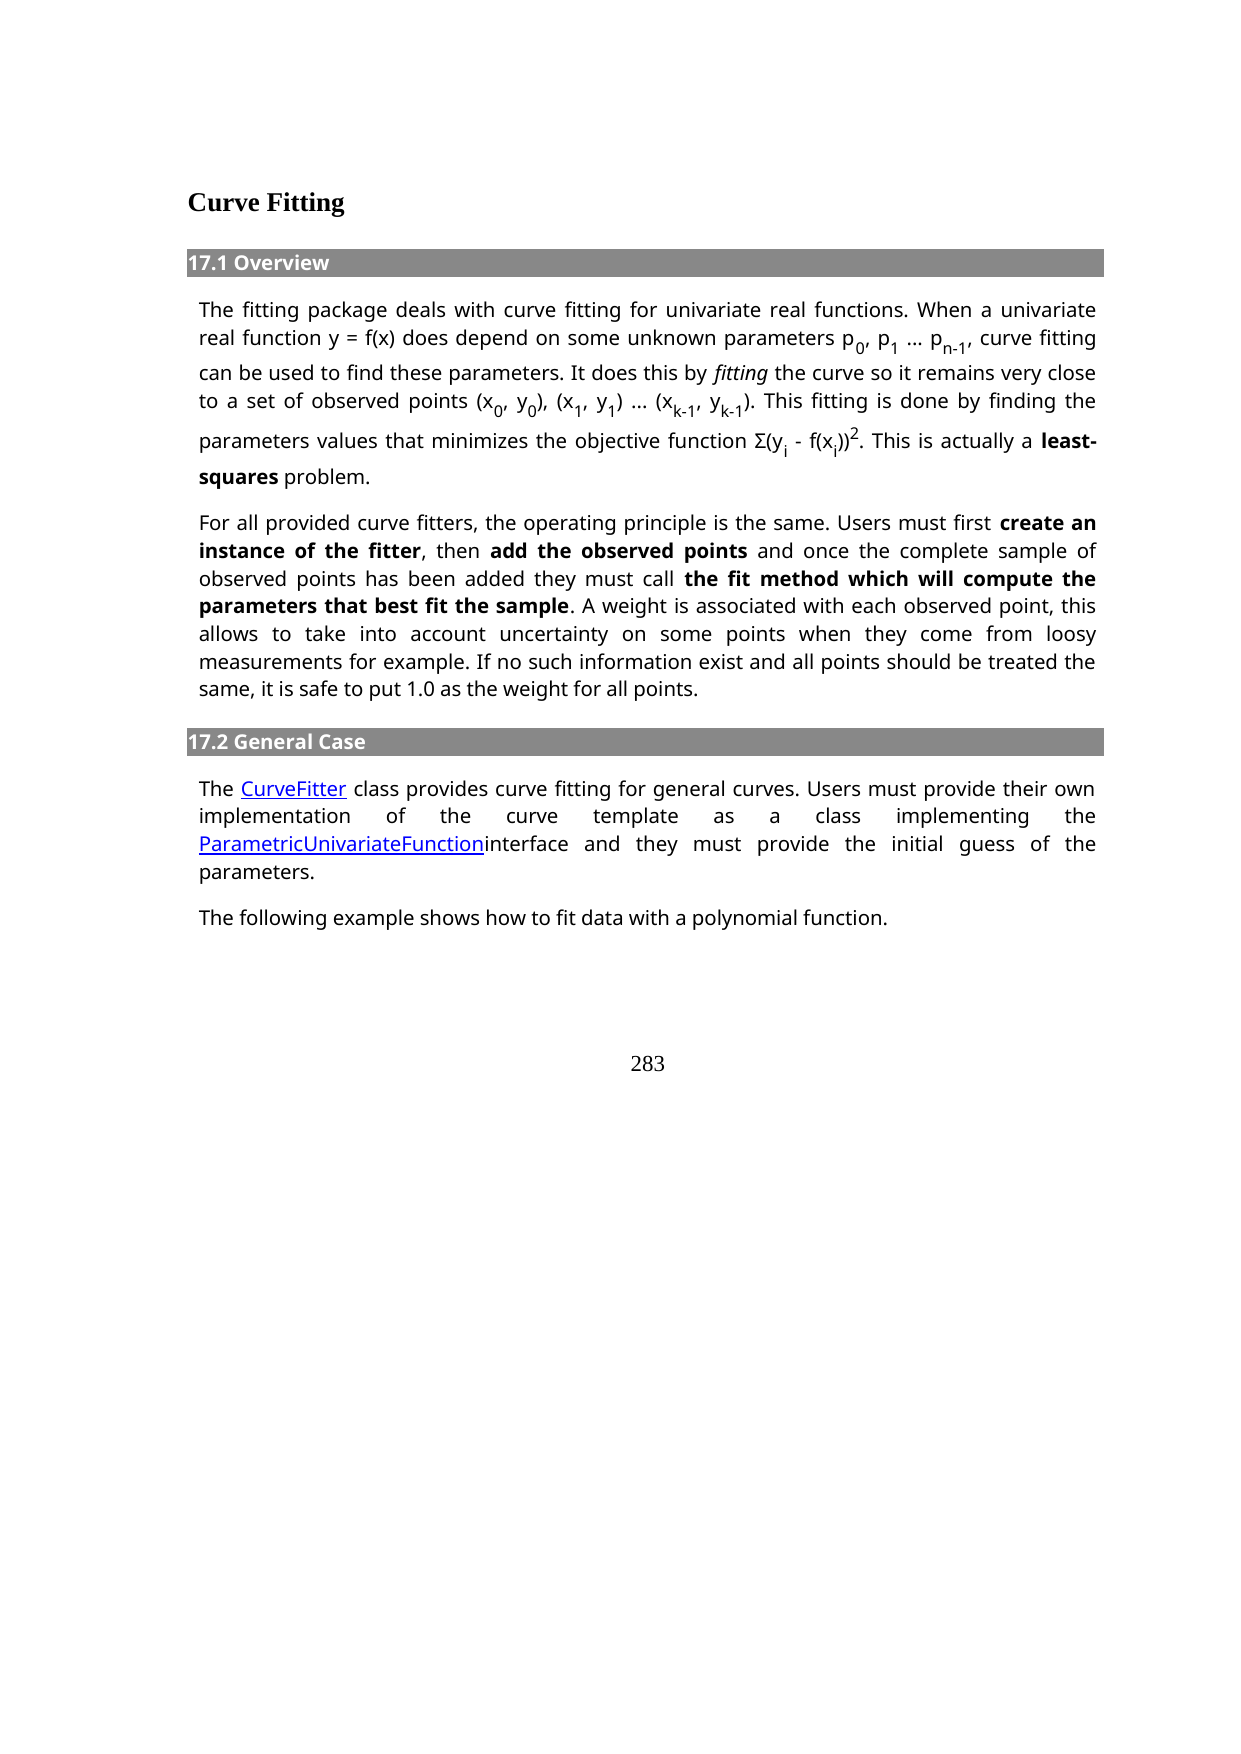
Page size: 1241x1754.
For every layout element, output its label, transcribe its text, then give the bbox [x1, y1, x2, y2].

text Curve Fitting [187, 187, 1108, 218]
subtitle 17.2 General Case [187, 728, 1104, 756]
text For all provided curve fitters, the operating principle is the same. Users must first create an instance of the fitter, then add the observed points and once the complete sample of observed points has been added they must call the fit method which will compute the parameters that best fit the sample. A weight is associated with each observed point, this allows to take into account uncertainty on some points when they come from loosy measurements for example. If no such information exist and all points should be treated the same, it is safe to put 1.0 as the weight for all points. [198, 509, 1097, 703]
text The following example shows how to fit data with a polynomial function. [198, 904, 1097, 932]
subtitle 17.1 Overview [187, 249, 1104, 277]
text The CurveFitter class provides curve fitting for general curves. Users must provide their own implementation of the curve template as a class implementing the ParametricUnivariateFunctioninterface and they must provide the initial guess of the parameters. [198, 774, 1097, 885]
text The fitting package deals with curve fitting for univariate real functions. When a univariate real function y = f(x) does depend on some unknown parameters p0, p1 ... pn-1, curve fitting can be used to find these parameters. It does this by fitting the curve so it remains very close to a set of observed points (x0, y0), (x1, y1) ... (xk-1, yk-1). This fitting is done by finding the parameters values that minimizes the objective function Σ(yi - f(xi))2. This is actually a least-squares problem. [198, 295, 1097, 490]
